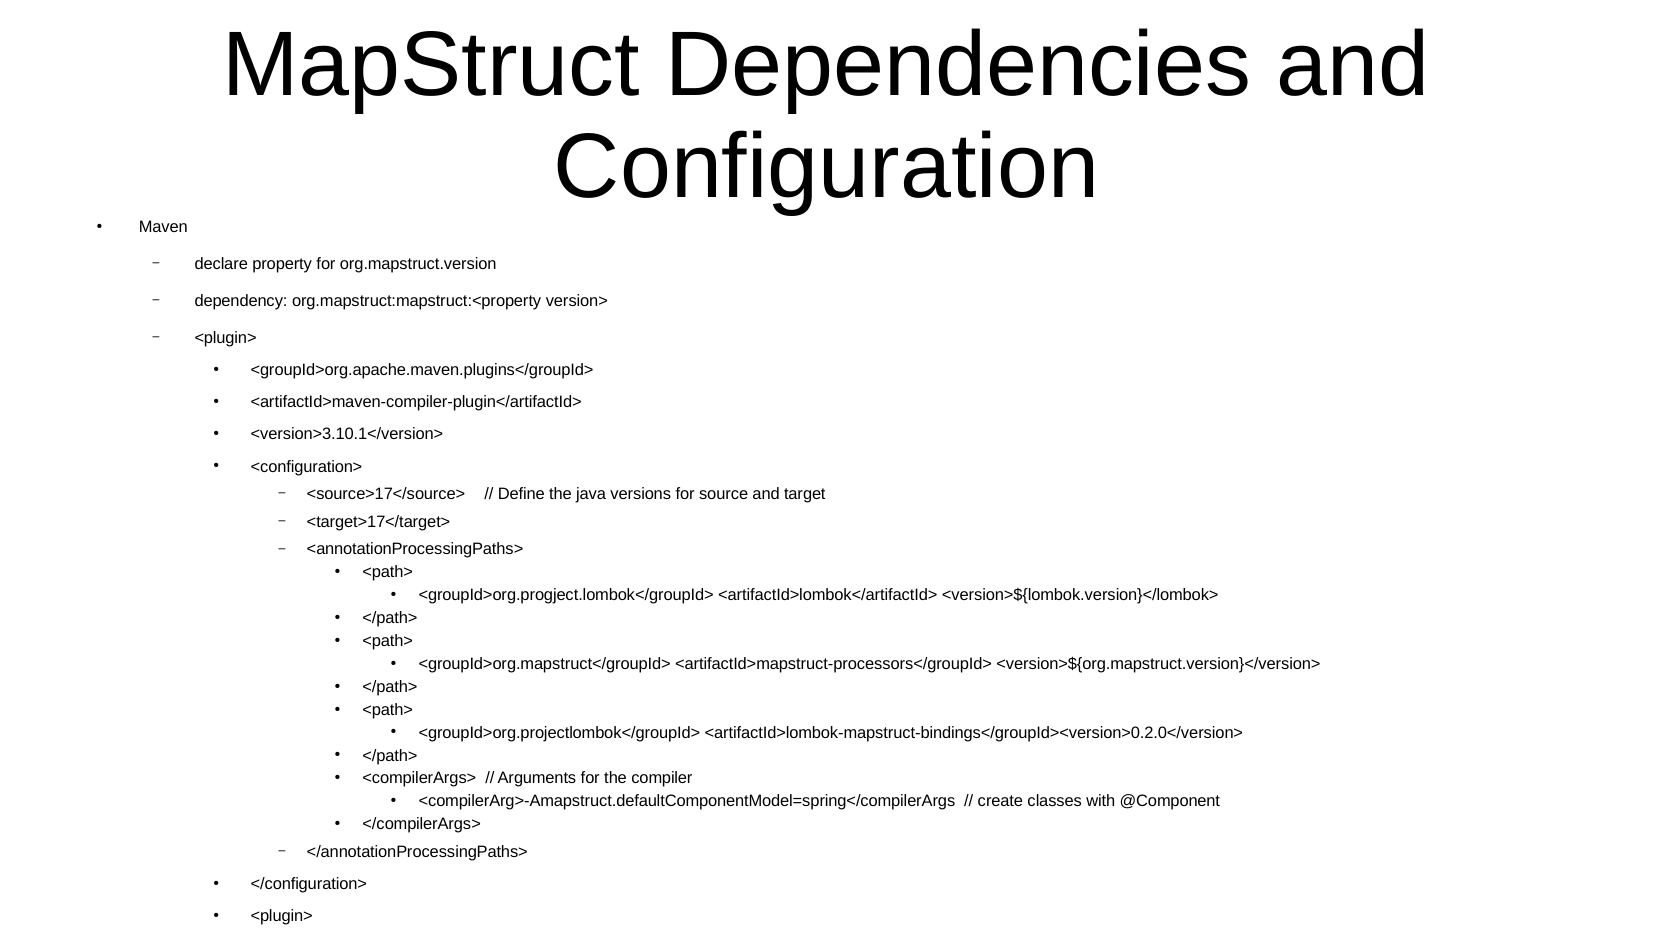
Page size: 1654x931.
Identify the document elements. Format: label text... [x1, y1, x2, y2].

title MapStruct Dependencies and Configuration [82, 12, 1571, 217]
list Maven declare property for org.mapstruct.version dependency: org.mapstruct:mapstruct:<property version> <plugin> <groupId>org.apache.maven.plugins</groupId> <artifactId>maven-compiler-plugin</artifactId> <version>3.10.1</version> <configuration> <source>17</source> // Define the java versions for source and target <target>17</target> <annotationProcessingPaths> <path> <groupId>org.progject.lombok</groupId> <artifactId>lombok</artifactId> <version>${lombok.version}</lombok> </path> <path> <groupId>org.mapstruct</groupId> <artifactId>mapstruct-processors</groupId> <version>${org.mapstruct.version}</version> </path> <path> <groupId>org.projectlombok</groupId> <artifactId>lombok-mapstruct-bindings</groupId><version>0.2.0</version> </path> <compilerArgs> // Arguments for the compiler <compilerArg>-Amapstruct.defaultComponentModel=spring</compilerArgs // create classes with @Component </compilerArgs> </annotationProcessingPaths> </configuration> <plugin> [82, 217, 1613, 931]
